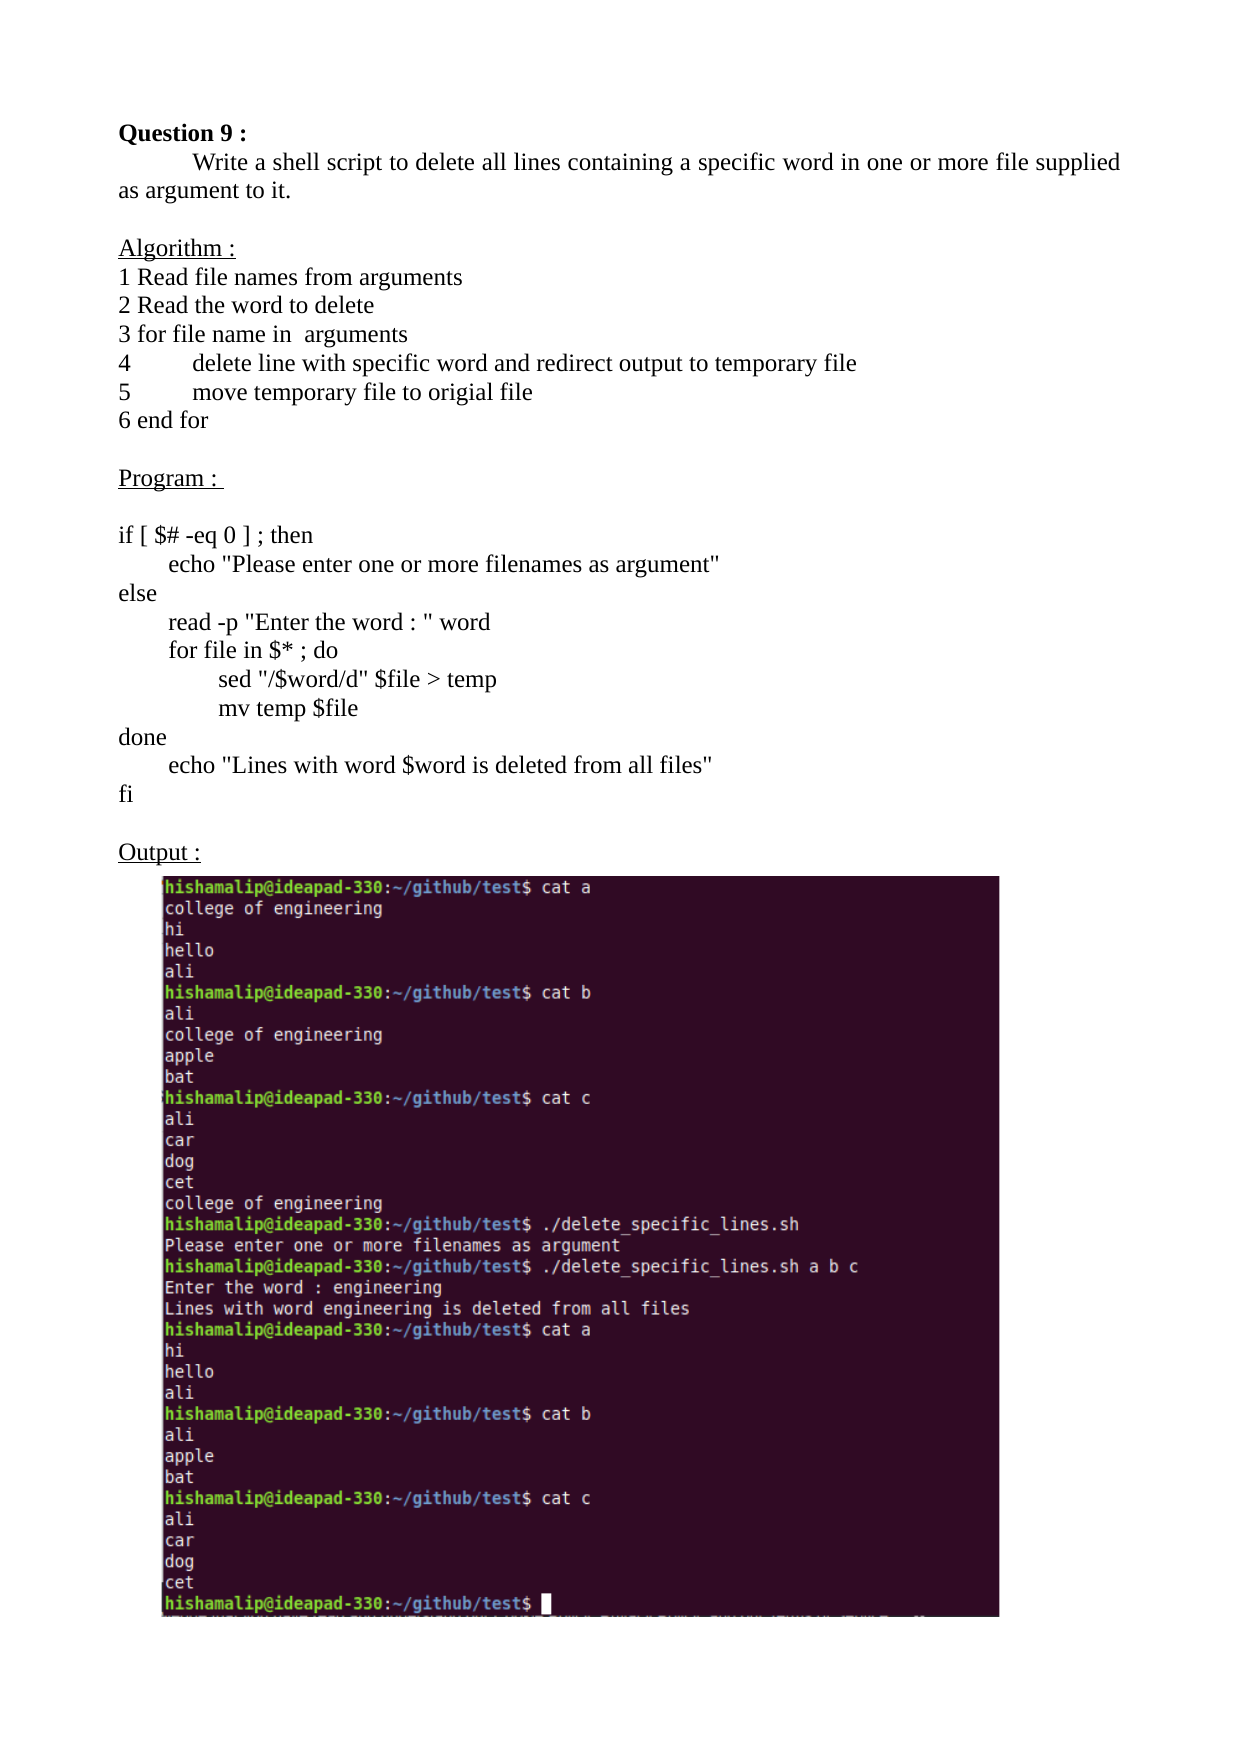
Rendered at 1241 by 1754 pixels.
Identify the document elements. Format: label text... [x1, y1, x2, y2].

text Question 9 : [118, 118, 1122, 147]
picture [161, 876, 1000, 1617]
text echo "Please enter one or more filenames as argument" [118, 549, 1122, 578]
text Program : [118, 463, 1122, 492]
text 6 end for [118, 406, 1122, 434]
text Write a shell script to delete all lines containing a specific word in one or more file supplied as argument to it. [118, 147, 1122, 204]
text echo "Lines with word $word is deleted from all files" [118, 751, 1122, 779]
text fi [118, 779, 1122, 808]
text read -p "Enter the word : " word [118, 607, 1122, 636]
text mv temp $file [118, 693, 1122, 722]
text for file in $* ; do [118, 636, 1122, 664]
text done [118, 722, 1122, 751]
text 5 move temporary file to origial file [118, 377, 1122, 406]
text sed "/$word/d" $file > temp [118, 664, 1122, 693]
text else [118, 578, 1122, 607]
text Algorithm : [118, 233, 1122, 262]
text 4 delete line with specific word and redirect output to temporary file [118, 348, 1122, 377]
text 2 Read the word to delete [118, 291, 1122, 319]
text Output : [118, 837, 1122, 866]
text if [ $# -eq 0 ] ; then [118, 521, 1122, 549]
text 3 for file name in arguments [118, 319, 1122, 348]
text 1 Read file names from arguments [118, 262, 1122, 291]
